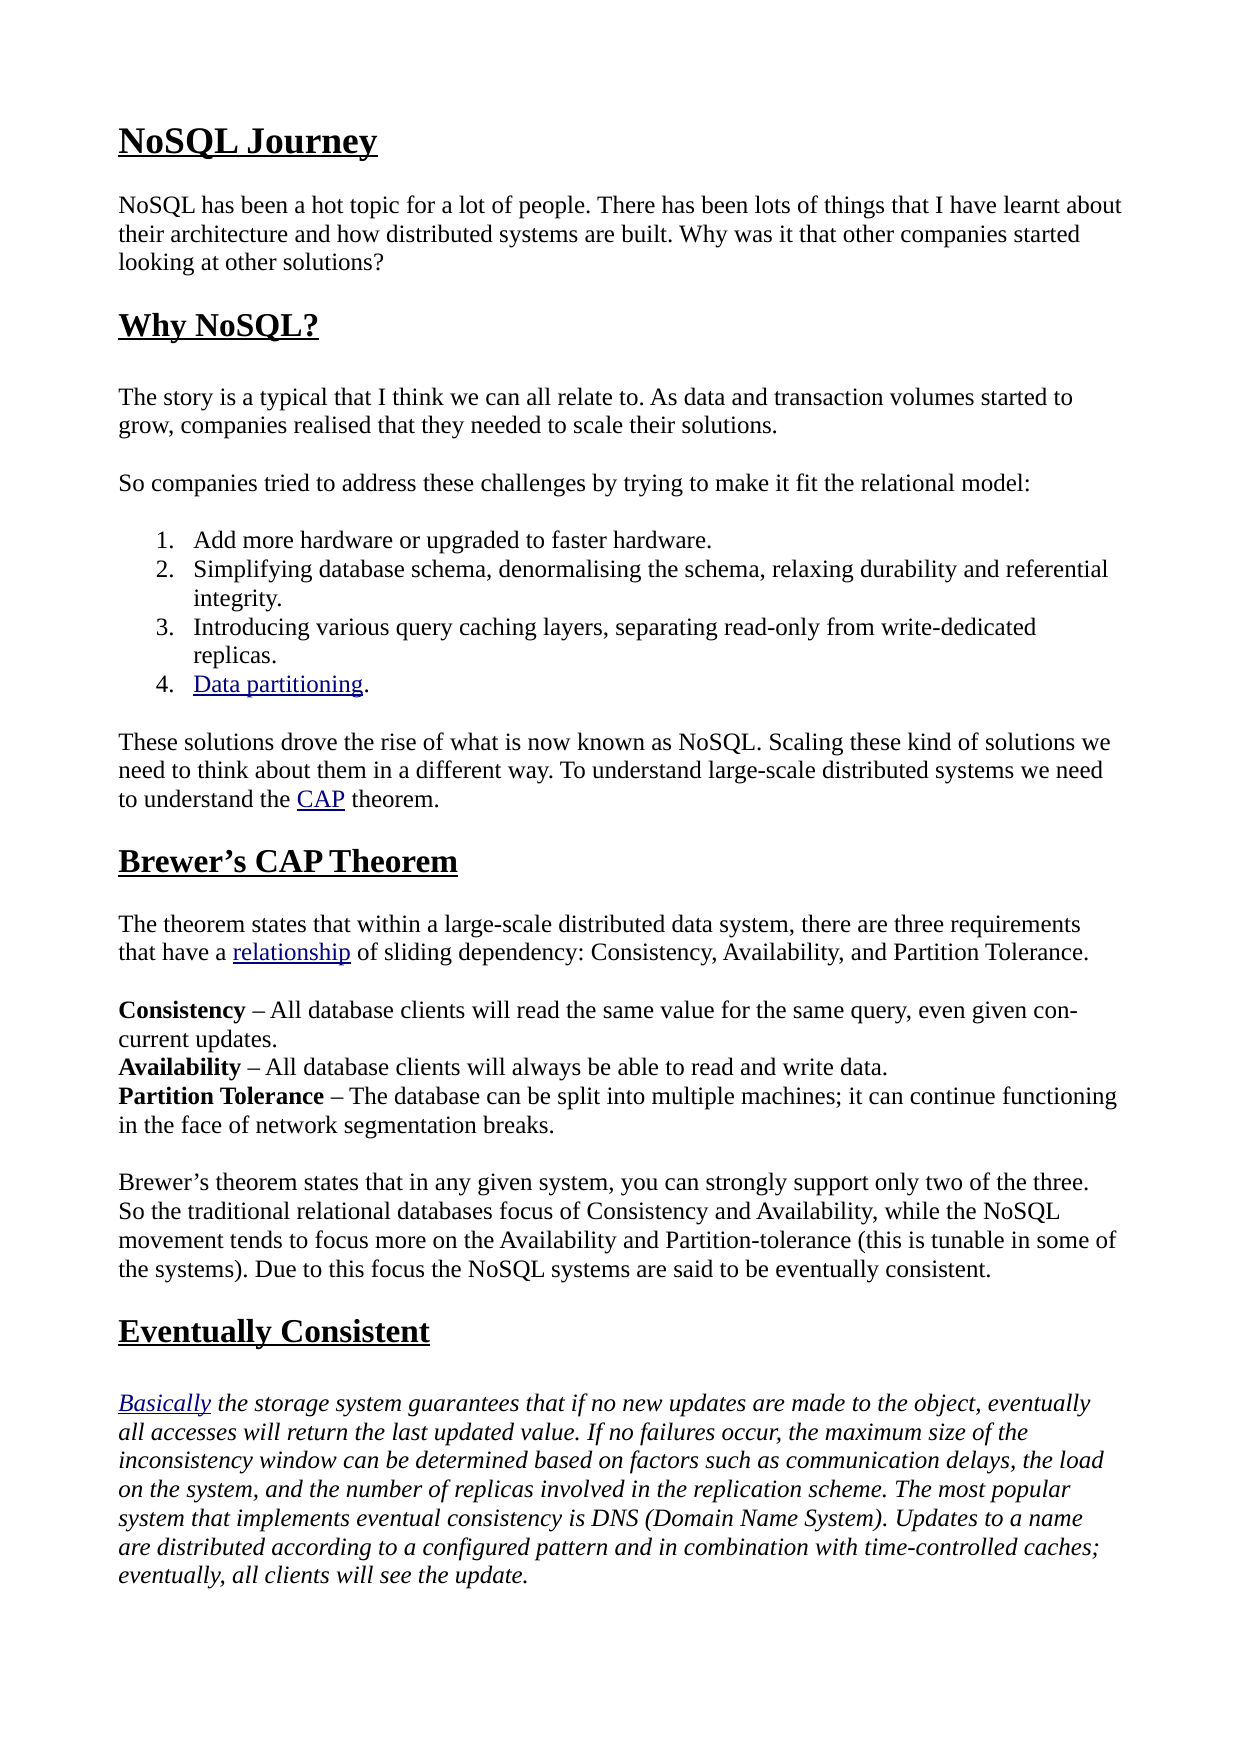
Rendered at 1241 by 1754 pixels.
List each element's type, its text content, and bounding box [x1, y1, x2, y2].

text NoSQL has been a hot topic for a lot of people. There has been lots of things that I have learnt about their architecture and how distributed systems are built. Why was it that other companies started looking at other solutions? [118, 190, 1122, 276]
text These solutions drove the rise of what is now known as NoSQL. Scaling these kind of solutions we need to think about them in a different way. To understand large-scale distributed systems we need to understand the CAP theorem. [118, 727, 1122, 813]
list Data partitioning. [156, 669, 1122, 698]
text So companies tried to address these challenges by trying to make it fit the relational model: [118, 468, 1122, 497]
text Brewer’s theorem states that in any given system, you can strongly support only two of the three. So the traditional relational databases focus of Consistency and Availability, while the NoSQL movement tends to focus more on the Availability and Partition-tolerance (this is tunable in some of the systems). Due to this focus the NoSQL systems are said to be eventually consistent. [118, 1167, 1122, 1282]
text Brewer’s CAP Theorem [118, 842, 1122, 880]
list Add more hardware or upgraded to faster hardware. [156, 525, 1122, 554]
list Introducing various query caching layers, separating read-only from write-dedicated replicas. [156, 612, 1122, 669]
text The theorem states that within a large-scale distributed data system, there are three requirements that have a relationship of sliding dependency: Consistency, Availability, and Partition Tolerance. [118, 909, 1122, 966]
text Consistency – All database clients will read the same value for the same query, even given con- current updates. [118, 995, 1122, 1052]
text Eventually Consistent [118, 1311, 1122, 1349]
text Why NoSQL? [118, 305, 1122, 343]
text NoSQL Journey [118, 118, 1122, 161]
text Partition Tolerance – The database can be split into multiple machines; it can continue functioning in the face of network segmentation breaks. [118, 1081, 1122, 1139]
text Basically the storage system guarantees that if no new updates are made to the object, eventually all accesses will return the last updated value. If no failures occur, the maximum size of the inconsistency window can be determined based on factors such as communication delays, the load on the system, and the number of replicas involved in the replication scheme. The most popular system that implements eventual consistency is DNS (Domain Name System). Updates to a name are distributed according to a configured pattern and in combination with time-controlled caches; eventually, all clients will see the update. [118, 1388, 1122, 1589]
text Availability – All database clients will always be able to read and write data. [118, 1052, 1122, 1081]
text The story is a typical that I think we can all relate to. As data and transaction volumes started to grow, companies realised that they needed to scale their solutions. [118, 382, 1122, 439]
list Simplifying database schema, denormalising the schema, relaxing durability and referential integrity. [156, 554, 1122, 612]
